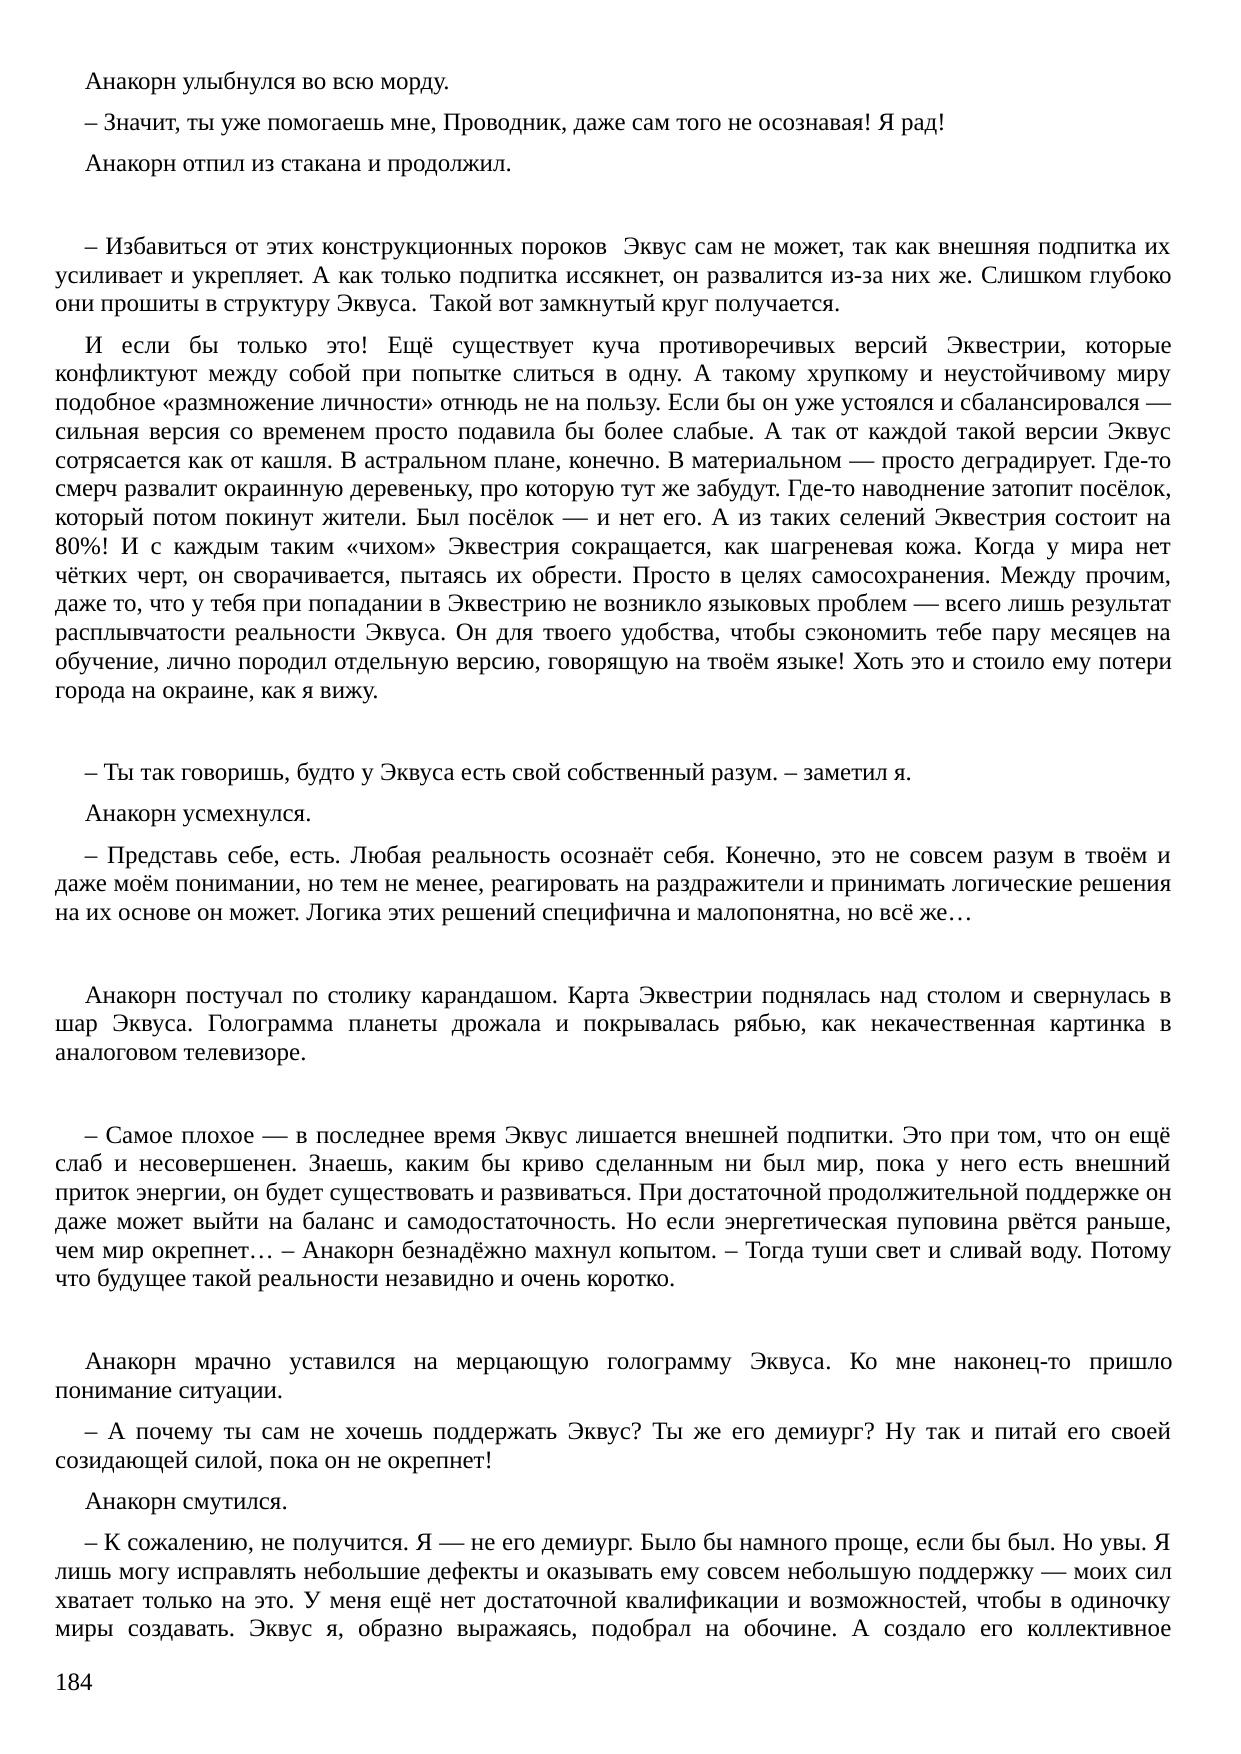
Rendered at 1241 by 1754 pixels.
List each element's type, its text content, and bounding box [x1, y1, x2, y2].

text – Ты так говоришь, будто у Эквуса есть свой собственный разум. – заметил я. [55, 757, 1173, 786]
text – Избавиться от этих конструкционных пороков Эквус сам не может, так как внешняя подпитка их усиливает и укрепляет. А как только подпитка иссякнет, он развалится из-за них же. Слишком глубоко они прошиты в структуру Эквуса. Такой вот замкнутый круг получается. [55, 231, 1173, 317]
text – А почему ты сам не хочешь поддержать Эквус? Ты же его демиург? Ну так и питай его своей созидающей силой, пока он не окрепнет! [55, 1416, 1173, 1473]
text Анакорн постучал по столику карандашом. Карта Эквестрии поднялась над столом и свернулась в шар Эквуса. Голограмма планеты дрожала и покрывалась рябью, как некачественная картинка в аналоговом телевизоре. [55, 980, 1173, 1066]
text – К сожалению, не получится. Я — не его демиург. Было бы намного проще, если бы был. Но увы. Я лишь могу исправлять небольшие дефекты и оказывать ему совсем небольшую поддержку — моих сил хватает только на это. У меня ещё нет достаточной квалификации и возможностей, чтобы в одиночку миры создавать. Эквус я, образно выражаясь, подобрал на обочине. А создало его коллективное [55, 1527, 1173, 1642]
text – Самое плохое — в последнее время Эквус лишается внешней подпитки. Это при том, что он ещё слаб и несовершенен. Знаешь, каким бы криво сделанным ни был мир, пока у него есть внешний приток энергии, он будет существовать и развиваться. При достаточной продолжительной поддержке он даже может выйти на баланс и самодостаточность. Но если энергетическая пуповина рвётся раньше, чем мир окрепнет… – Анакорн безнадёжно махнул копытом. – Тогда туши свет и сливай воду. Потому что будущее такой реальности незавидно и очень коротко. [55, 1120, 1173, 1292]
text Анакорн улыбнулся во всю морду. [55, 66, 1173, 95]
text – Представь себе, есть. Любая реальность осознаёт себя. Конечно, это не совсем разум в твоём и даже моём понимании, но тем не менее, реагировать на раздражители и принимать логические решения на их основе он может. Логика этих решений специфична и малопонятна, но всё же… [55, 840, 1173, 926]
text Анакорн усмехнулся. [55, 798, 1173, 827]
text Анакорн мрачно уставился на мерцающую голограмму Эквуса. Ко мне наконец-то пришло понимание ситуации. [55, 1346, 1173, 1403]
text Анакорн отпил из стакана и продолжил. [55, 148, 1173, 177]
text Анакорн смутился. [55, 1486, 1173, 1515]
text И если бы только это! Ещё существует куча противоречивых версий Эквестрии, которые конфликтуют между собой при попытке слиться в одну. А такому хрупкому и неустойчивому миру подобное «размножение личности» отнюдь не на пользу. Если бы он уже устоялся и сбалансировался — сильная версия со временем просто подавила бы более слабые. А так от каждой такой версии Эквус сотрясается как от кашля. В астральном плане, конечно. В материальном — просто деградирует. Где-то смерч развалит окраинную деревеньку, про которую тут же забудут. Где-то наводнение затопит посёлок, который потом покинут жители. Был посёлок — и нет его. А из таких селений Эквестрия состоит на 80%! И с каждым таким «чихом» Эквестрия сокращается, как шагреневая кожа. Когда у мира нет чётких черт, он сворачивается, пытаясь их обрести. Просто в целях самосохранения. Между прочим, даже то, что у тебя при попадании в Эквестрию не возникло языковых проблем — всего лишь результат расплывчатости реальности Эквуса. Он для твоего удобства, чтобы сэкономить тебе пару месяцев на обучение, лично породил отдельную версию, говорящую на твоём языке! Хоть это и стоило ему потери города на окраине, как я вижу. [55, 330, 1173, 703]
text – Значит, ты уже помогаешь мне, Проводник, даже сам того не осознавая! Я рад! [55, 107, 1173, 136]
